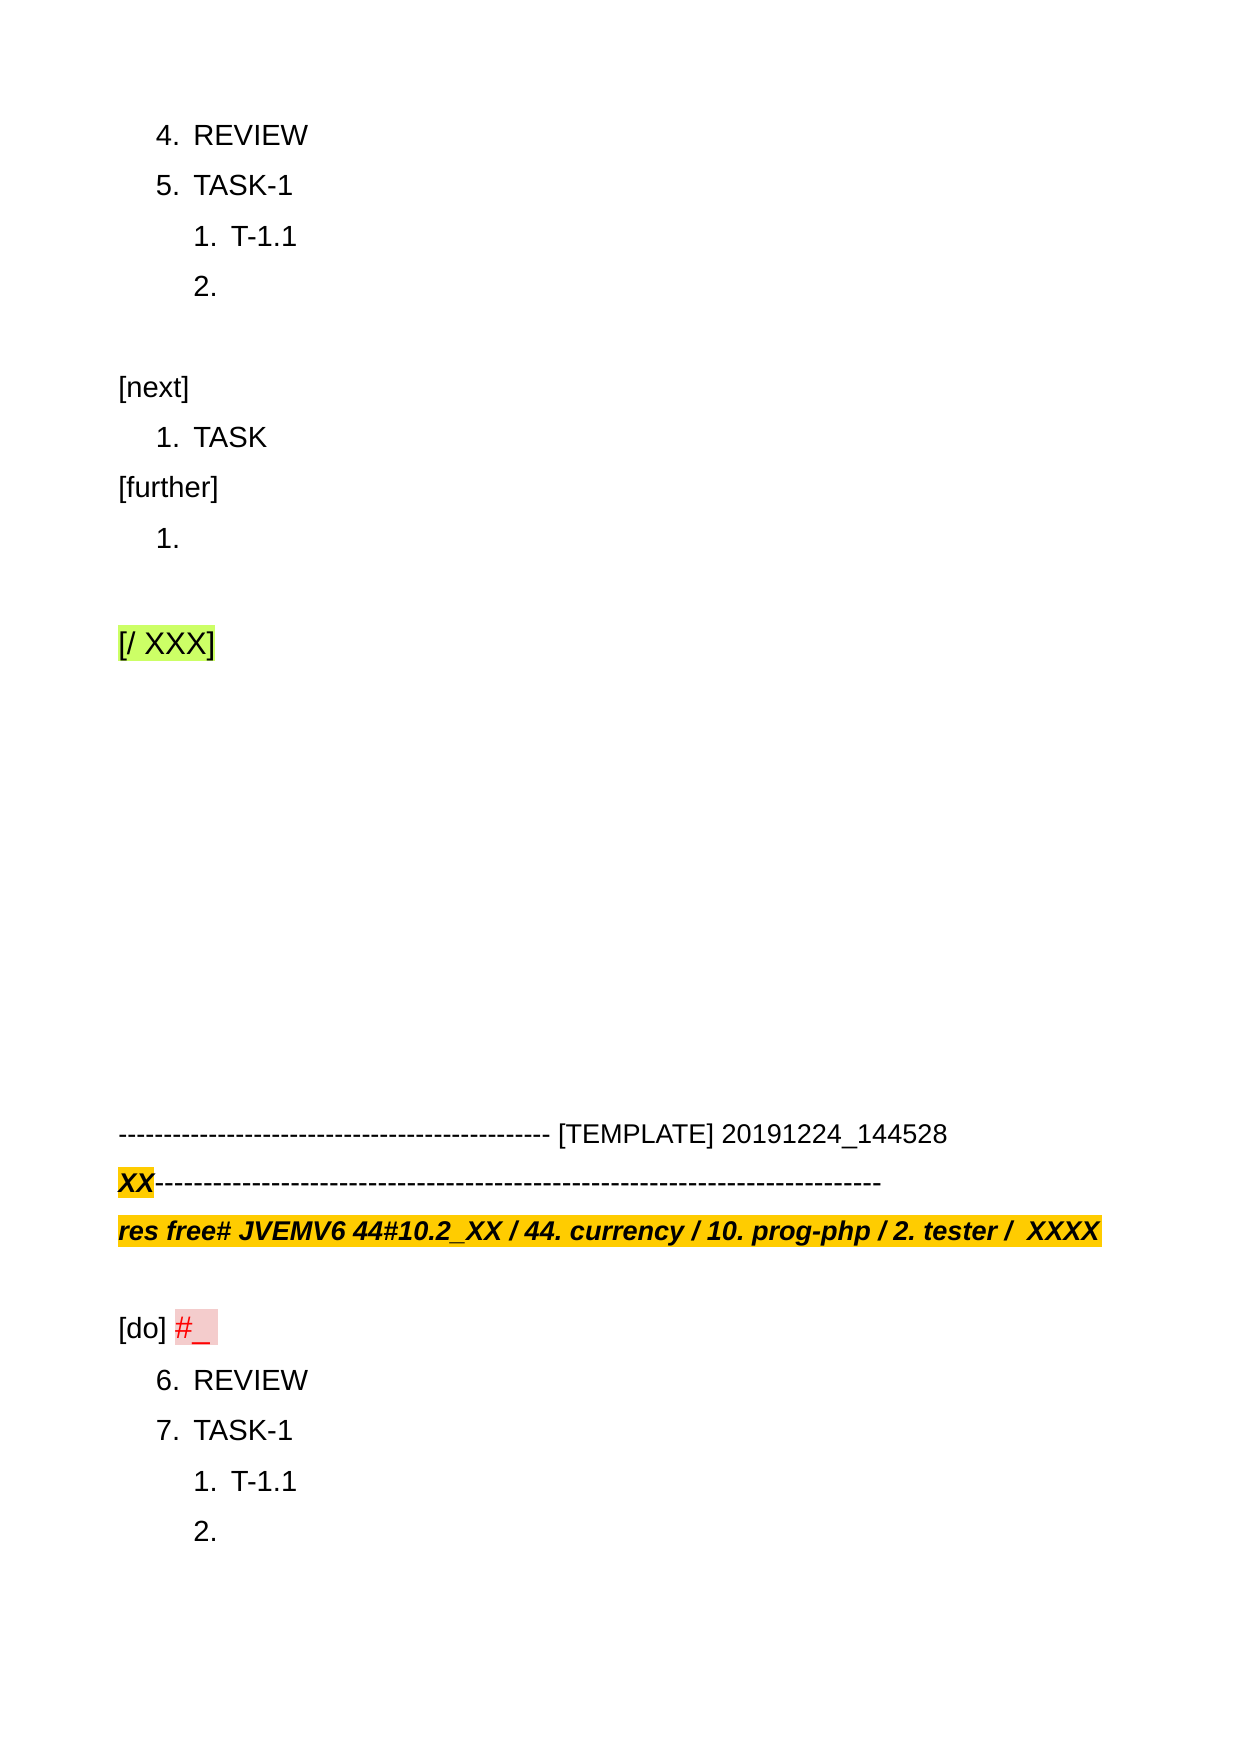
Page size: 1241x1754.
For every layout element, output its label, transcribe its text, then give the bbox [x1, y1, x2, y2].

text [/ XXX] [118, 571, 1122, 661]
text res free# JVEMV6 44#10.2_XX / 44. currency / 10. prog-php / 2. tester / XXXX [118, 1215, 1122, 1247]
text [next] [118, 370, 1122, 403]
text [do] #_ [118, 1309, 1122, 1345]
list TASK-1 [156, 168, 1122, 202]
list TASK-1 [156, 1413, 1122, 1447]
text XX--------------------------------------------------------------------------- [118, 1165, 1122, 1198]
list T-1.1 [193, 1463, 1122, 1497]
text [further] [118, 470, 1122, 504]
list REVIEW [156, 1363, 1122, 1396]
list T-1.1 [193, 219, 1122, 252]
text ------------------------------------------------ [TEMPLATE] 20191224_144528 [118, 1118, 1122, 1149]
list REVIEW [156, 118, 1122, 152]
list TASK [156, 420, 1122, 453]
